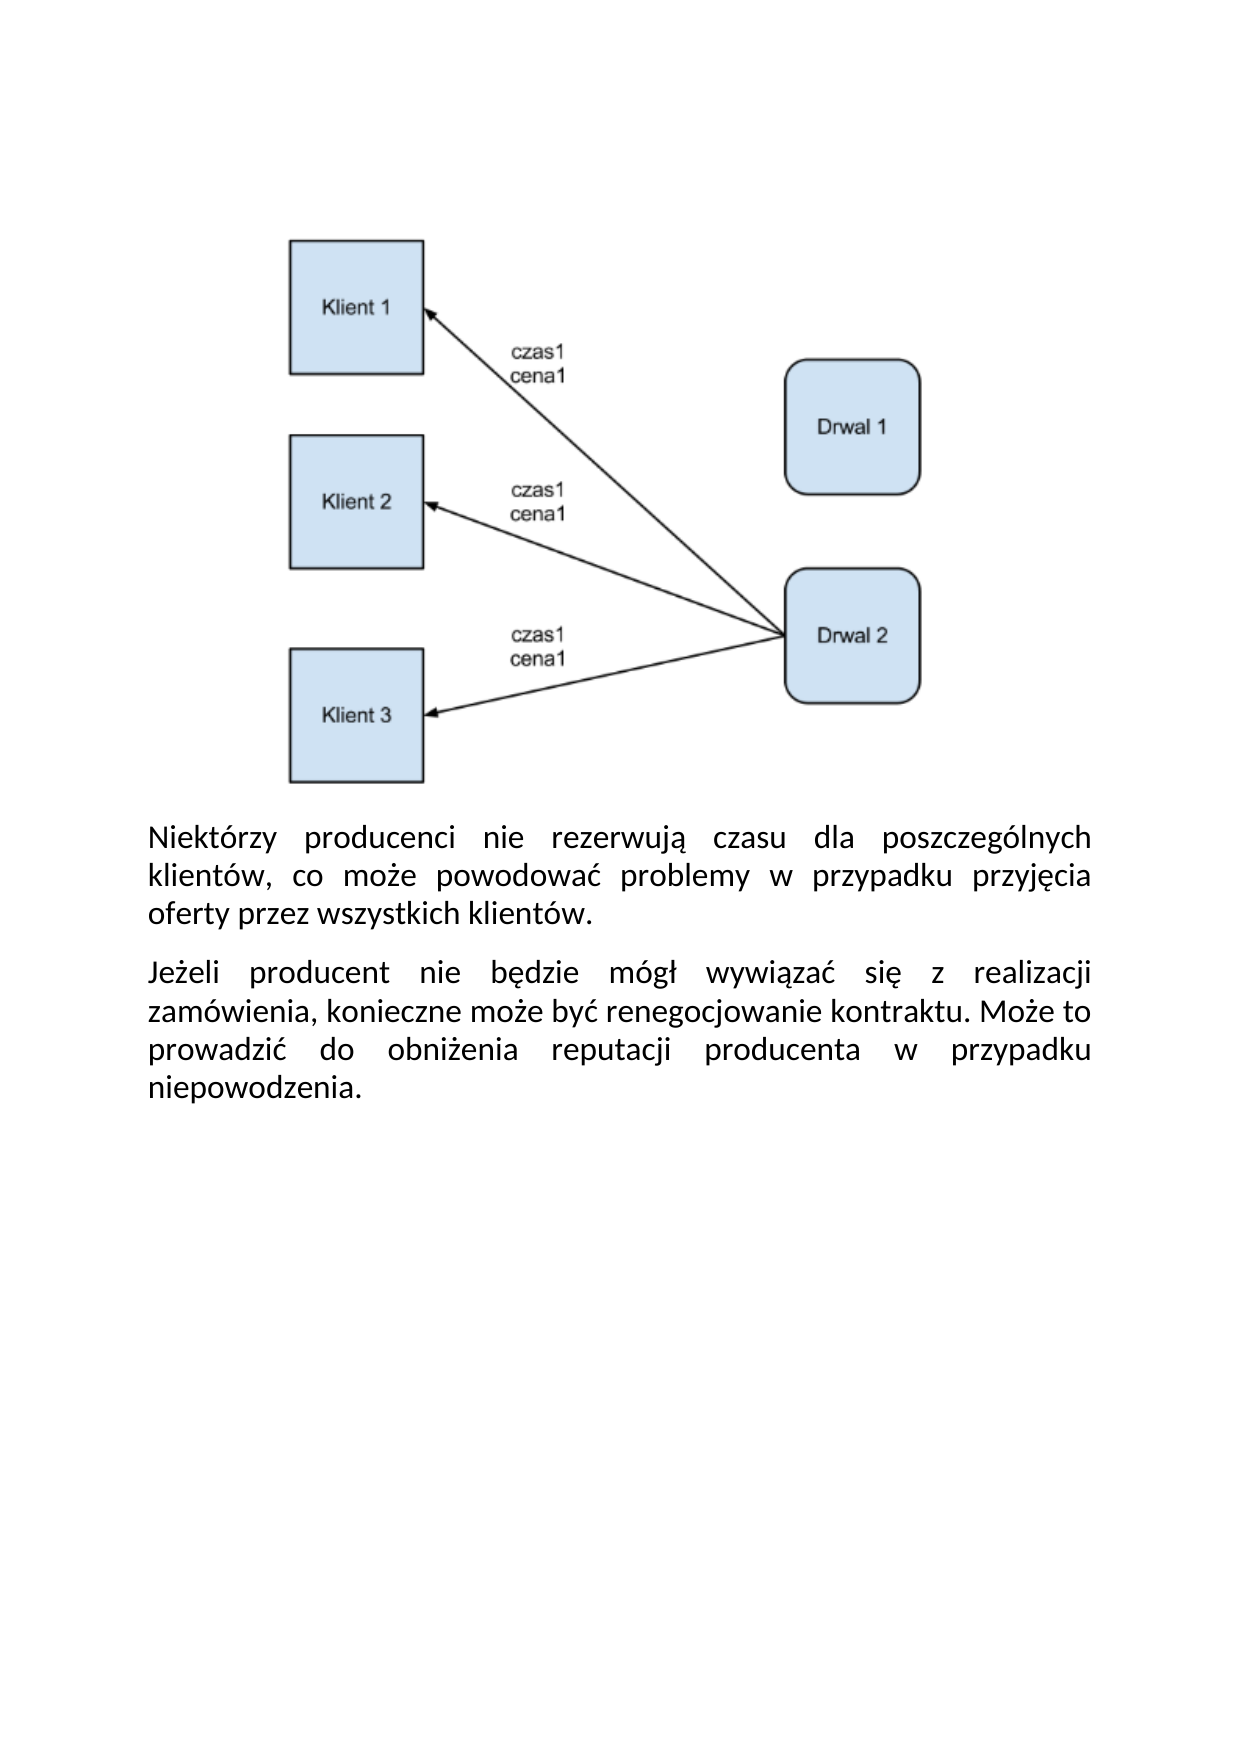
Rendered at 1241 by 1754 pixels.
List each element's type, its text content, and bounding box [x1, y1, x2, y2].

picture [279, 234, 961, 798]
text Jeżeli producent nie będzie mógł wywiązać się z realizacji zamówienia, konieczne może być renegocjowanie kontraktu. Może to prowadzić do obniżenia reputacji producenta w przypadku niepowodzenia. [148, 959, 1093, 1107]
text Niektórzy producenci nie rezerwują czasu dla poszczególnych klientów, co może powodować problemy w przypadku przyjęcia oferty przez wszystkich klientów. [148, 823, 1093, 933]
